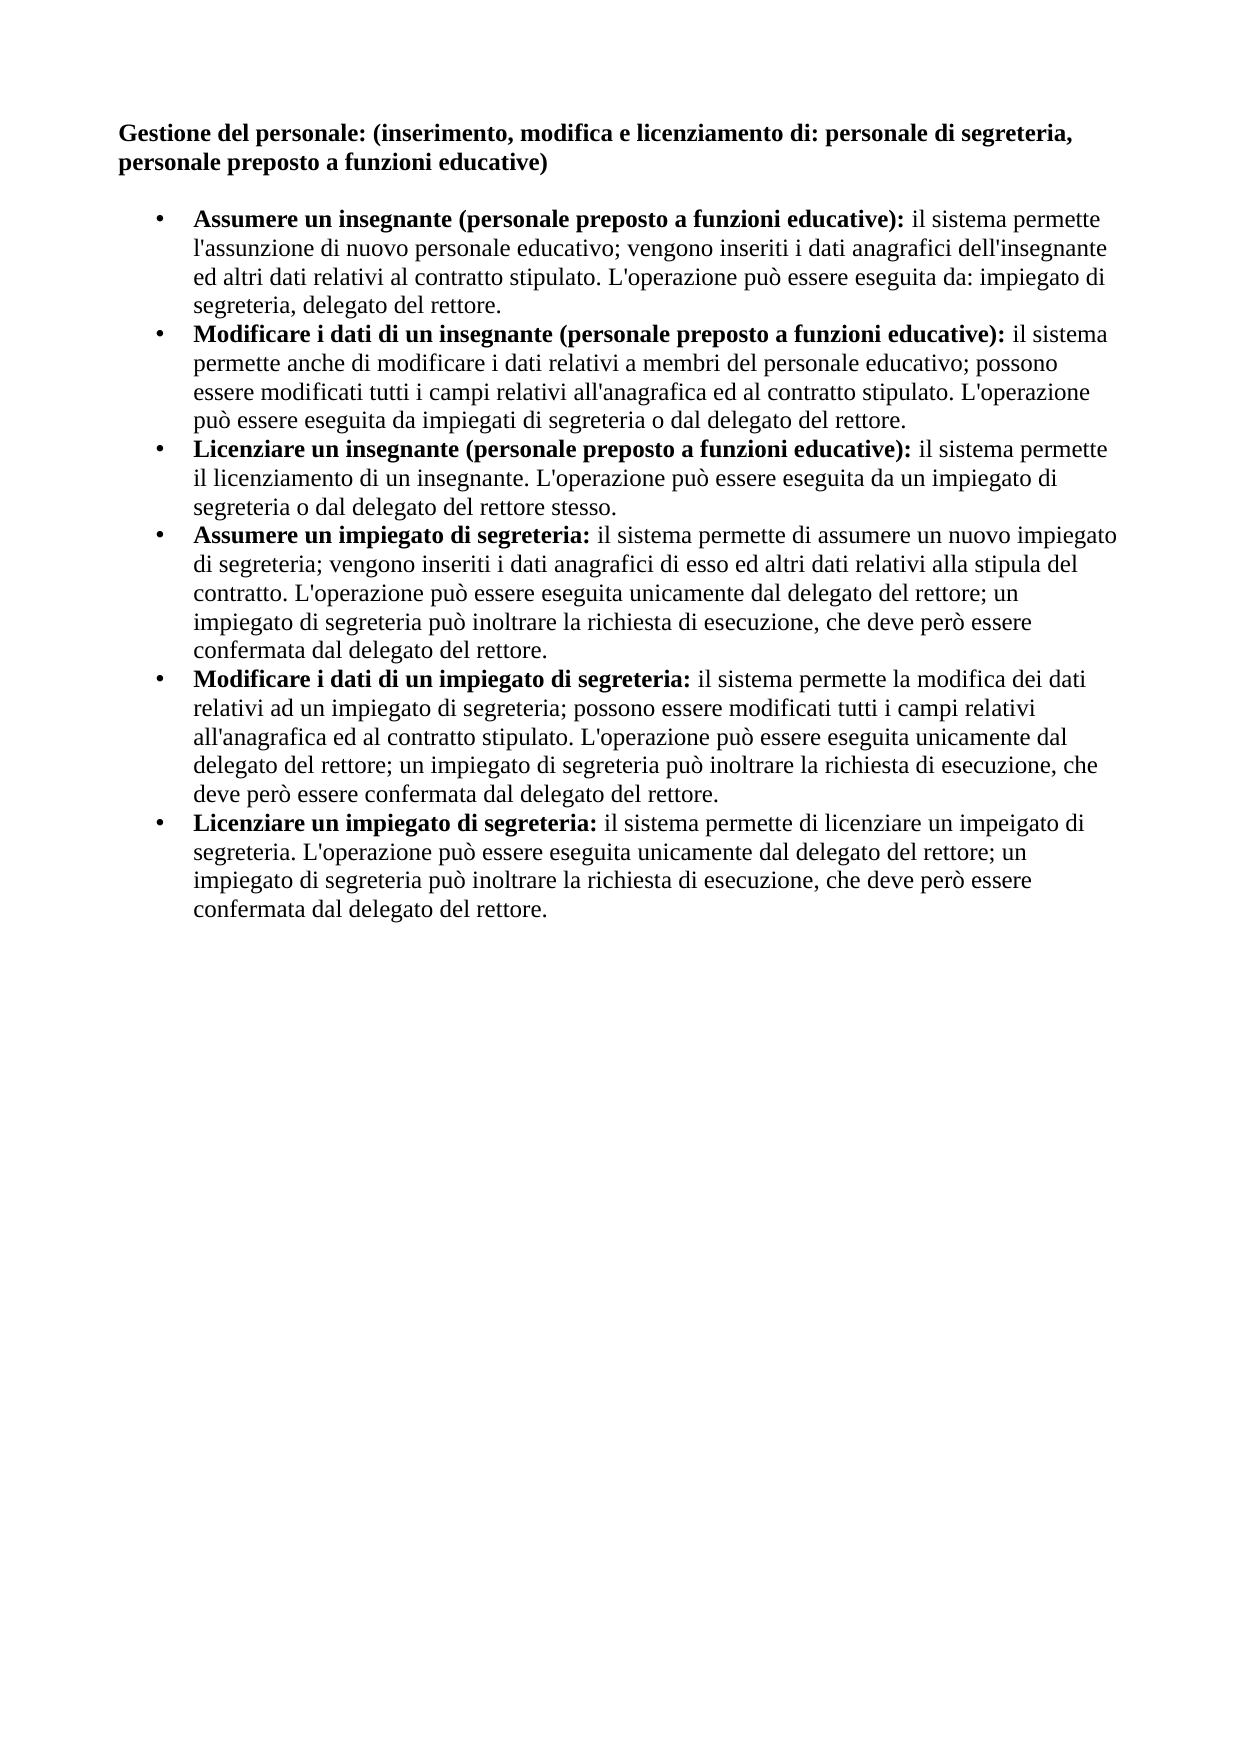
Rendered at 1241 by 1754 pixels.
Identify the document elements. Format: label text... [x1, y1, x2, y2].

list Licenziare un impiegato di segreteria: il sistema permette di licenziare un impeigato di segreteria. L'operazione può essere eseguita unicamente dal delegato del rettore; un impiegato di segreteria può inoltrare la richiesta di esecuzione, che deve però essere confermata dal delegato del rettore. [156, 808, 1122, 923]
list Assumere un impiegato di segreteria: il sistema permette di assumere un nuovo impiegato di segreteria; vengono inseriti i dati anagrafici di esso ed altri dati relativi alla stipula del contratto. L'operazione può essere eseguita unicamente dal delegato del rettore; un impiegato di segreteria può inoltrare la richiesta di esecuzione, che deve però essere confermata dal delegato del rettore. [156, 521, 1122, 664]
list Modificare i dati di un insegnante (personale preposto a funzioni educative): il sistema permette anche di modificare i dati relativi a membri del personale educativo; possono essere modificati tutti i campi relativi all'anagrafica ed al contratto stipulato. L'operazione può essere eseguita da impiegati di segreteria o dal delegato del rettore. [156, 319, 1122, 434]
list Licenziare un insegnante (personale preposto a funzioni educative): il sistema permette il licenziamento di un insegnante. L'operazione può essere eseguita da un impiegato di segreteria o dal delegato del rettore stesso. [156, 434, 1122, 521]
list Assumere un insegnante (personale preposto a funzioni educative): il sistema permette l'assunzione di nuovo personale educativo; vengono inseriti i dati anagrafici dell'insegnante ed altri dati relativi al contratto stipulato. L'operazione può essere eseguita da: impiegato di segreteria, delegato del rettore. [156, 204, 1122, 319]
text Gestione del personale: (inserimento, modifica e licenziamento di: personale di segreteria, personale preposto a funzioni educative) [118, 118, 1122, 176]
list Modificare i dati di un impiegato di segreteria: il sistema permette la modifica dei dati relativi ad un impiegato di segreteria; possono essere modificati tutti i campi relativi all'anagrafica ed al contratto stipulato. L'operazione può essere eseguita unicamente dal delegato del rettore; un impiegato di segreteria può inoltrare la richiesta di esecuzione, che deve però essere confermata dal delegato del rettore. [156, 664, 1122, 808]
